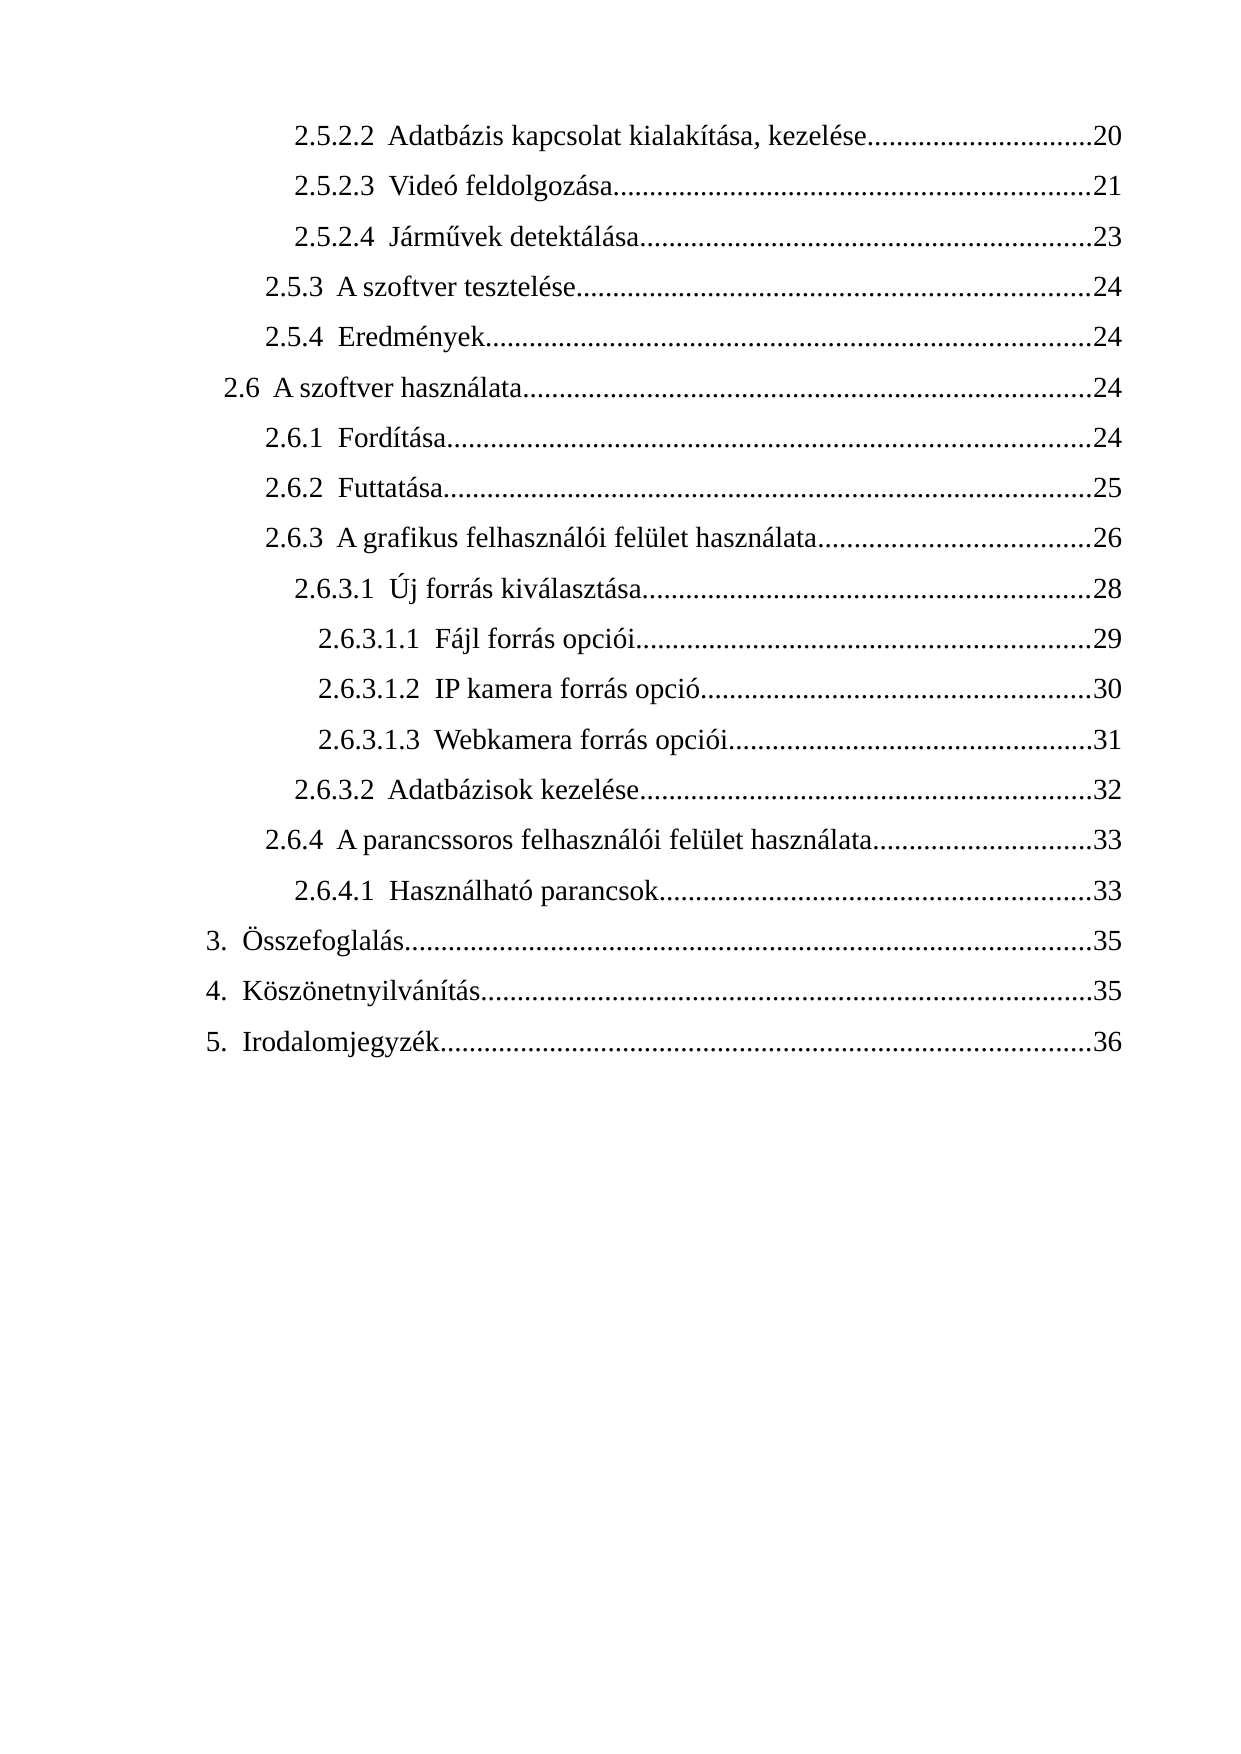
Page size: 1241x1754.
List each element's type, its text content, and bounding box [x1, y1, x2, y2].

text 2.6.3.1.1 Fájl forrás opciói 29 [230, 621, 1122, 655]
text 2.5.2.2 Adatbázis kapcsolat kialakítása, kezelése 20 [207, 118, 1122, 152]
text 2.6.3.1.3 Webkamera forrás opciói 31 [230, 722, 1122, 755]
text 2.6.2 Futtatása 25 [177, 470, 1122, 504]
text 2.6 A szoftver használata 24 [136, 370, 1122, 403]
text 4. Köszönetnyilvánítás 35 [118, 973, 1122, 1007]
text 2.6.4.1 Használható parancsok 33 [207, 873, 1122, 906]
text 2.6.3 A grafikus felhasználói felület használata 26 [177, 521, 1122, 554]
text 3. Összefoglalás 35 [118, 923, 1122, 957]
text 2.6.3.1 Új forrás kiválasztása 28 [207, 571, 1122, 604]
text 2.5.3 A szoftver tesztelése 24 [177, 269, 1122, 303]
text 2.6.4 A parancssoros felhasználói felület használata 33 [177, 822, 1122, 856]
text 5. Irodalomjegyzék 36 [118, 1024, 1122, 1057]
text 2.6.3.2 Adatbázisok kezelése 32 [207, 772, 1122, 806]
text 2.5.2.4 Járművek detektálása 23 [207, 219, 1122, 252]
text 2.5.2.3 Videó feldolgozása 21 [207, 168, 1122, 202]
text 2.5.4 Eredmények 24 [177, 319, 1122, 353]
text 2.6.1 Fordítása 24 [177, 420, 1122, 453]
text 2.6.3.1.2 IP kamera forrás opció 30 [230, 672, 1122, 705]
